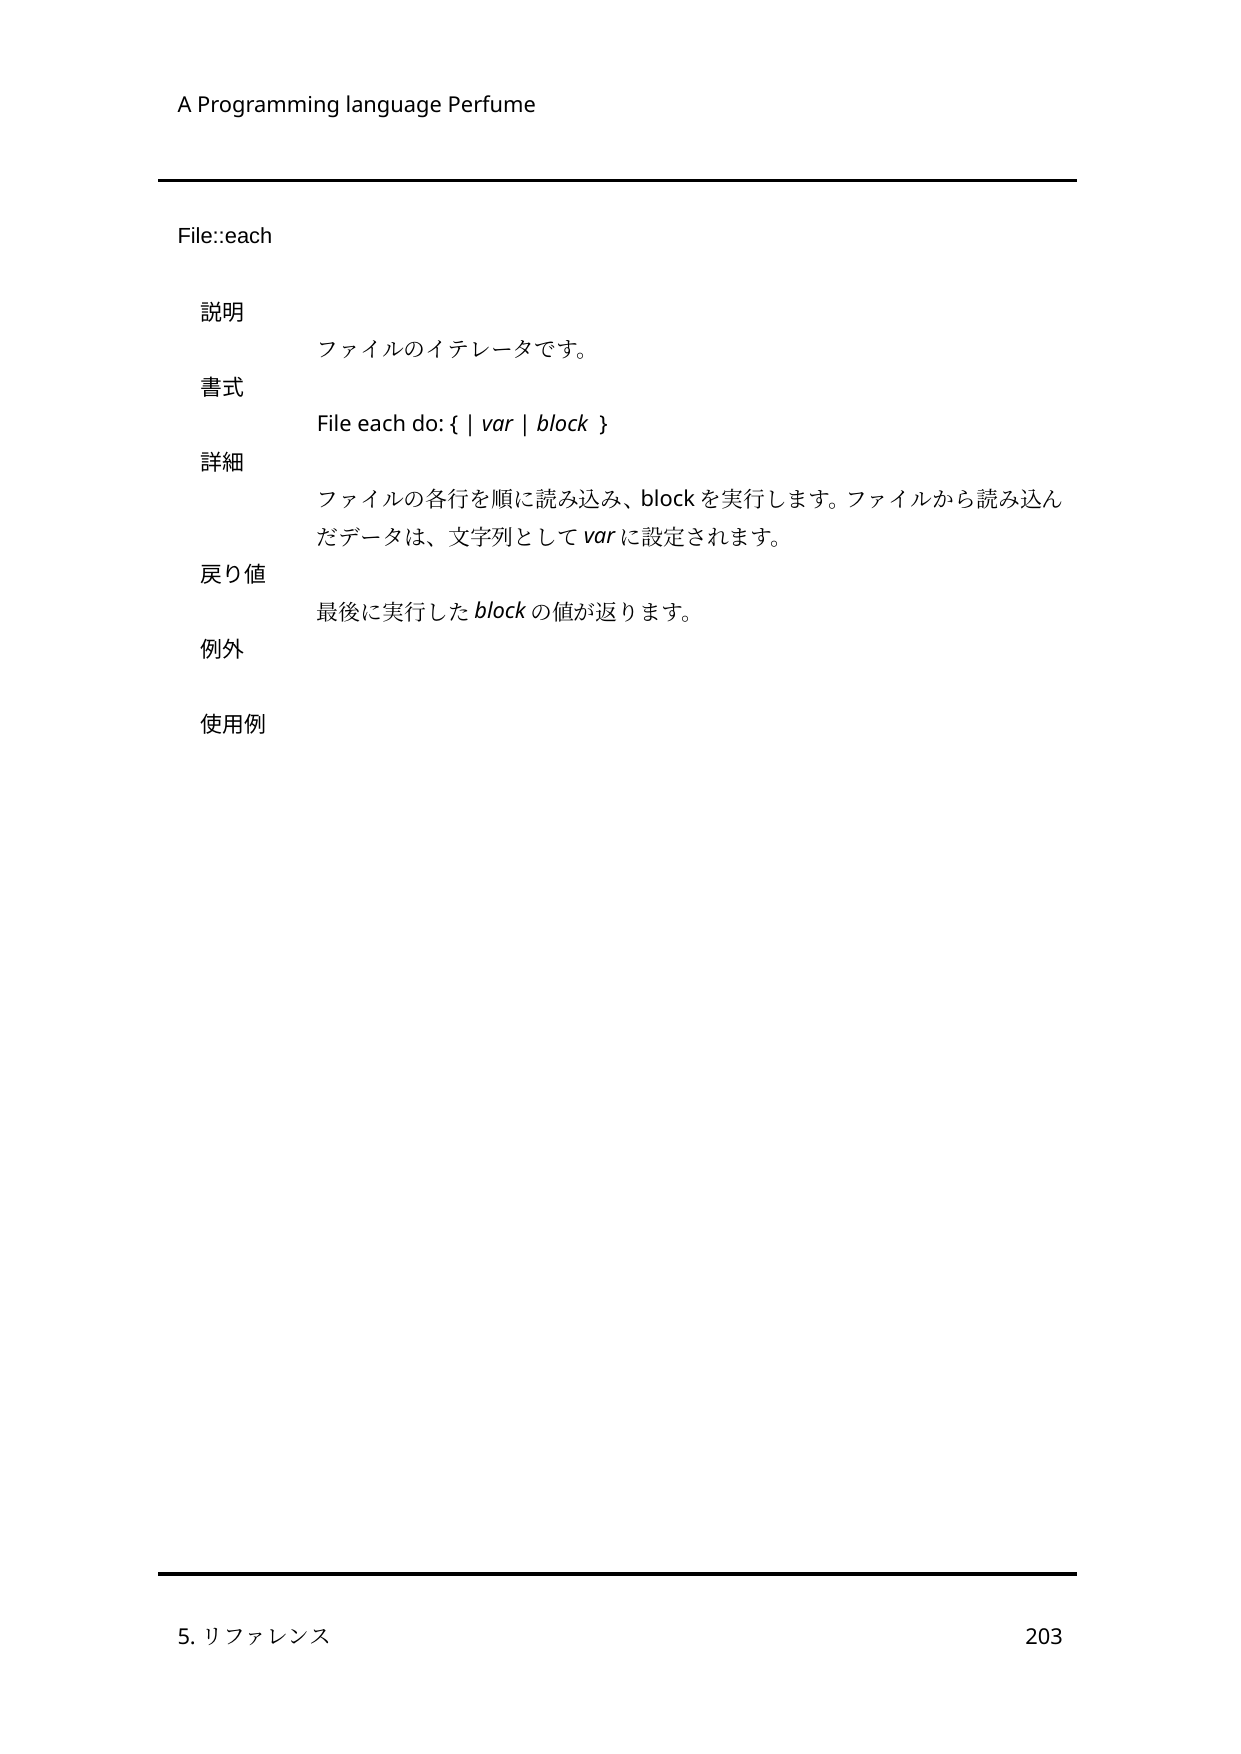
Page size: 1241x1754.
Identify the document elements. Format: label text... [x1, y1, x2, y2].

table_cell 使用例 [200, 704, 317, 779]
table_cell 例外 [200, 629, 317, 704]
table_cell 最後に実行したblockの値が返ります。 [317, 554, 1063, 629]
table_cell 書式 [200, 367, 317, 442]
table_header ファイルのイテレータです。 [317, 292, 1063, 367]
table_cell ファイルの各行を順に読み込み、blockを実行します。ファイルから読み込んだデータは、文字列としてvarに設定されます。 [317, 442, 1063, 554]
table_cell 戻り値 [200, 554, 317, 629]
table_cell 詳細 [200, 442, 317, 554]
table_cell [317, 629, 1063, 704]
table_cell File each do: { | var | block } [317, 367, 1063, 442]
table_cell [317, 704, 1063, 779]
table_header 説明 [200, 292, 317, 367]
subtitle File::each [177, 217, 1063, 254]
